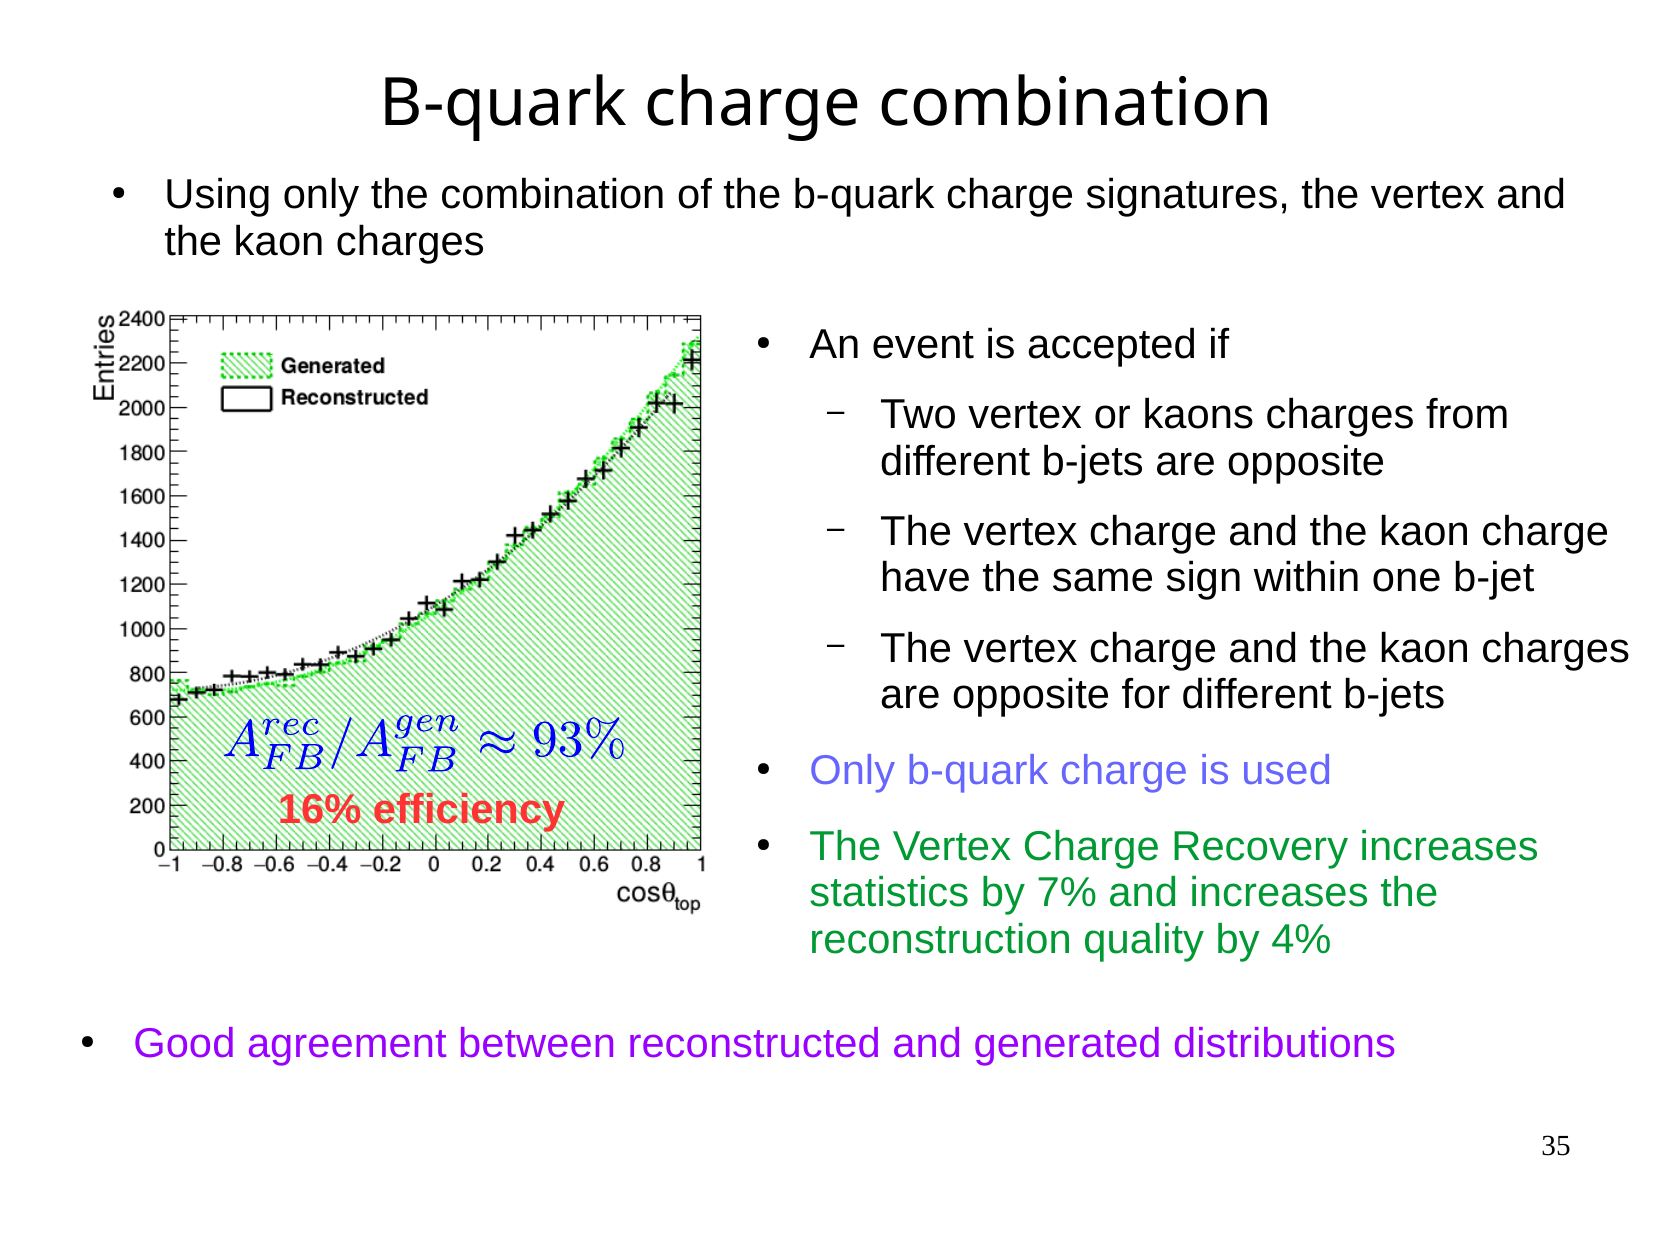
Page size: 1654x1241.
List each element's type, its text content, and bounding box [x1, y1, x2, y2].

list An event is accepted if Two vertex or kaons charges from different b-jets are opposite The vertex charge and the kaon charge have the same sign within one b-jet The vertex charge and the kaon charges are opposite for different b-jets Only b-quark charge is used The Vertex Charge Recovery increases statistics by 7% and increases the reconstruction quality by 4% [738, 321, 1650, 1159]
text_box [221, 715, 627, 772]
list Using only the combination of the b-quark charge signatures, the vertex and the kaon charges [93, 171, 1605, 319]
list Good agreement between reconstructed and generated distributions [62, 1019, 1574, 1167]
title B-quark charge combination [82, 49, 1571, 151]
picture [85, 297, 716, 928]
text_box 16% efficiency [263, 778, 581, 840]
